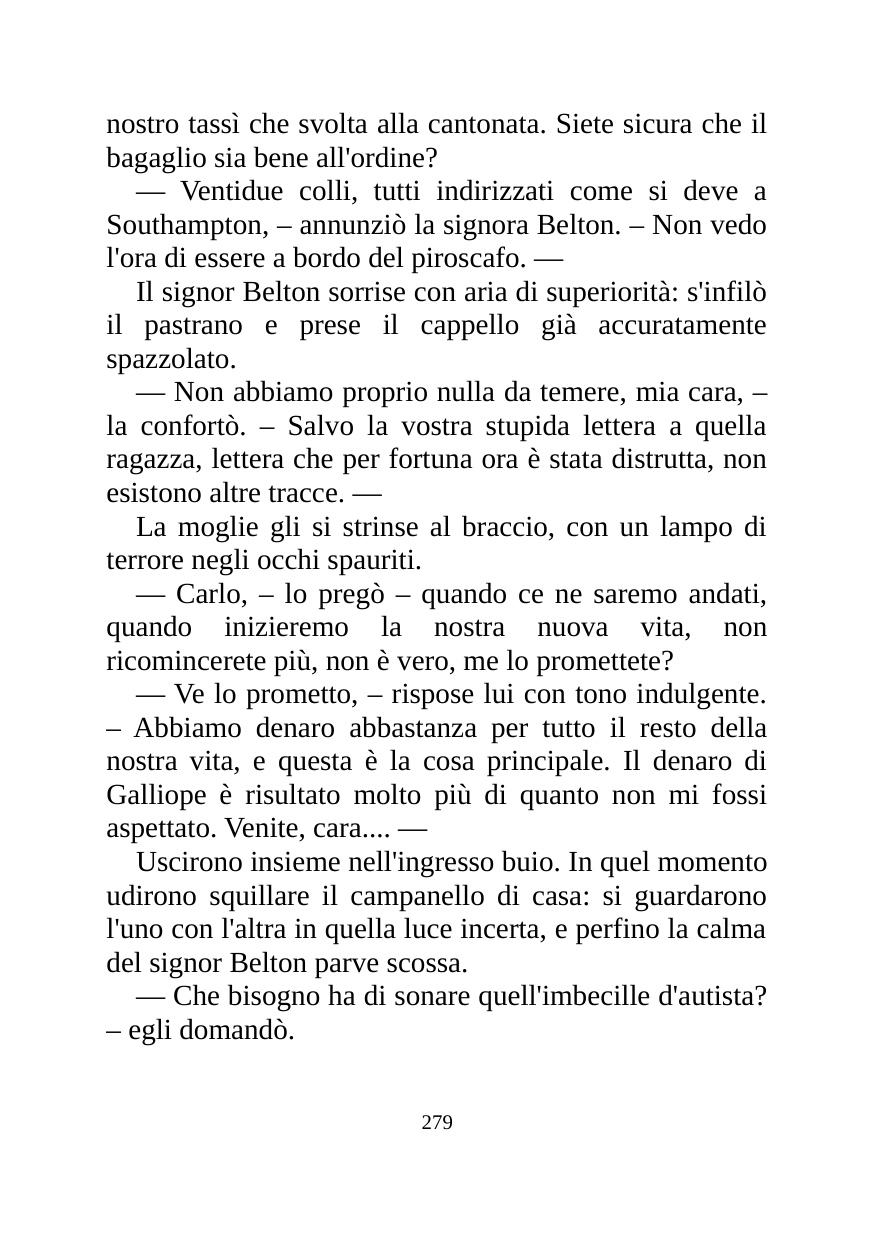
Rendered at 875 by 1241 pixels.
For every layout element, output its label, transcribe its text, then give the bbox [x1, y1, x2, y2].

text — Ve lo prometto, – rispose lui con tono indulgente. – Abbiamo denaro abbastanza per tutto il resto della nostra vita, e questa è la cosa principale. Il denaro di Galliope è risultato molto più di quanto non mi fossi aspettato. Venite, cara.... — [106, 676, 768, 844]
text — Che bisogno ha di sonare quell'imbecille d'autista? – egli domandò. [106, 978, 768, 1045]
text La moglie gli si strinse al braccio, con un lampo di terrore negli occhi spauriti. [106, 509, 768, 576]
text Uscirono insieme nell'ingresso buio. In quel momento udirono squillare il campanello di casa: si guardarono l'uno con l'altra in quella luce incerta, e perfino la calma del signor Belton parve scossa. [106, 844, 768, 978]
text — Ventidue colli, tutti indirizzati come si deve a Southampton, – annunziò la signora Belton. – Non vedo l'ora di essere a bordo del piroscafo. — [106, 173, 768, 274]
text — Carlo, – lo pregò – quando ce ne saremo andati, quando inizieremo la nostra nuova vita, non ricomincerete più, non è vero, me lo promettete? [106, 576, 768, 676]
text nostro tassì che svolta alla cantonata. Siete sicura che il bagaglio sia bene all'ordine? [106, 106, 768, 173]
text — Non abbiamo proprio nulla da temere, mia cara, – la confortò. – Salvo la vostra stupida lettera a quella ragazza, lettera che per fortuna ora è stata distrutta, non esistono altre tracce. — [106, 374, 768, 509]
text Il signor Belton sorrise con aria di superiorità: s'infilò il pastrano e prese il cappello già accuratamente spazzolato. [106, 274, 768, 374]
